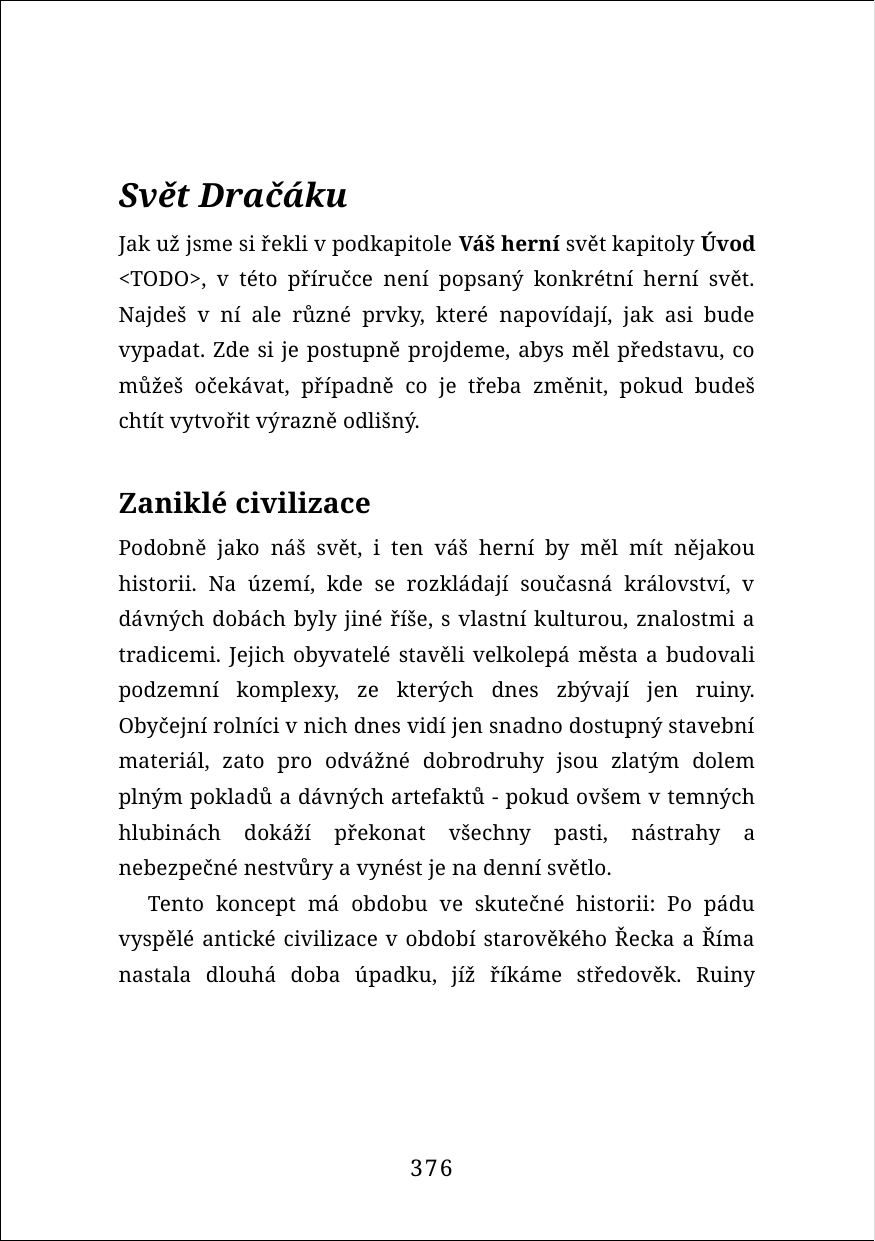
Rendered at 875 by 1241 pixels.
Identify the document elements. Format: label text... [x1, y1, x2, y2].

subtitle Svět Dračáku [118, 172, 756, 217]
text Podobně jako náš svět, i ten váš herní by měl mít nějakou historii. Na území, kde se rozkládají současná království, v dávných dobách byly jiné říše, s vlastní kulturou, znalostmi a tradicemi. Jejich obyvatelé stavěli velkolepá města a budovali podzemní komplexy, ze kterých dnes zbývají jen ruiny. Obyčejní rolníci v nich dnes vidí jen snadno dostupný stavební materiál, zato pro odvážné dobrodruhy jsou zlatým dolem plným pokladů a dávných artefaktů - pokud ovšem v temných hlubinách dokáží překonat všechny pasti, nástrahy a nebezpečné nestvůry a vynést je na denní světlo. Tento koncept má obdobu ve skutečné historii: Po pádu vyspělé antické civilizace v období starověkého Řecka a Říma nastala dlouhá doba úpadku, jíž říkáme středověk. Ruiny [118, 533, 756, 988]
subtitle Zaniklé civilizace [118, 483, 756, 522]
text Jak už jsme si řekli v podkapitole Váš herní svět kapitoly Úvod <TODO>, v této příručce není popsaný konkrétní herní svět. Najdeš v ní ale různé prvky, které napovídají, jak asi bude vypadat. Zde si je postupně projdeme, abys měl představu, co můžeš očekávat, případně co je třeba změnit, pokud budeš chtít vytvořit výrazně odlišný. [118, 229, 756, 435]
